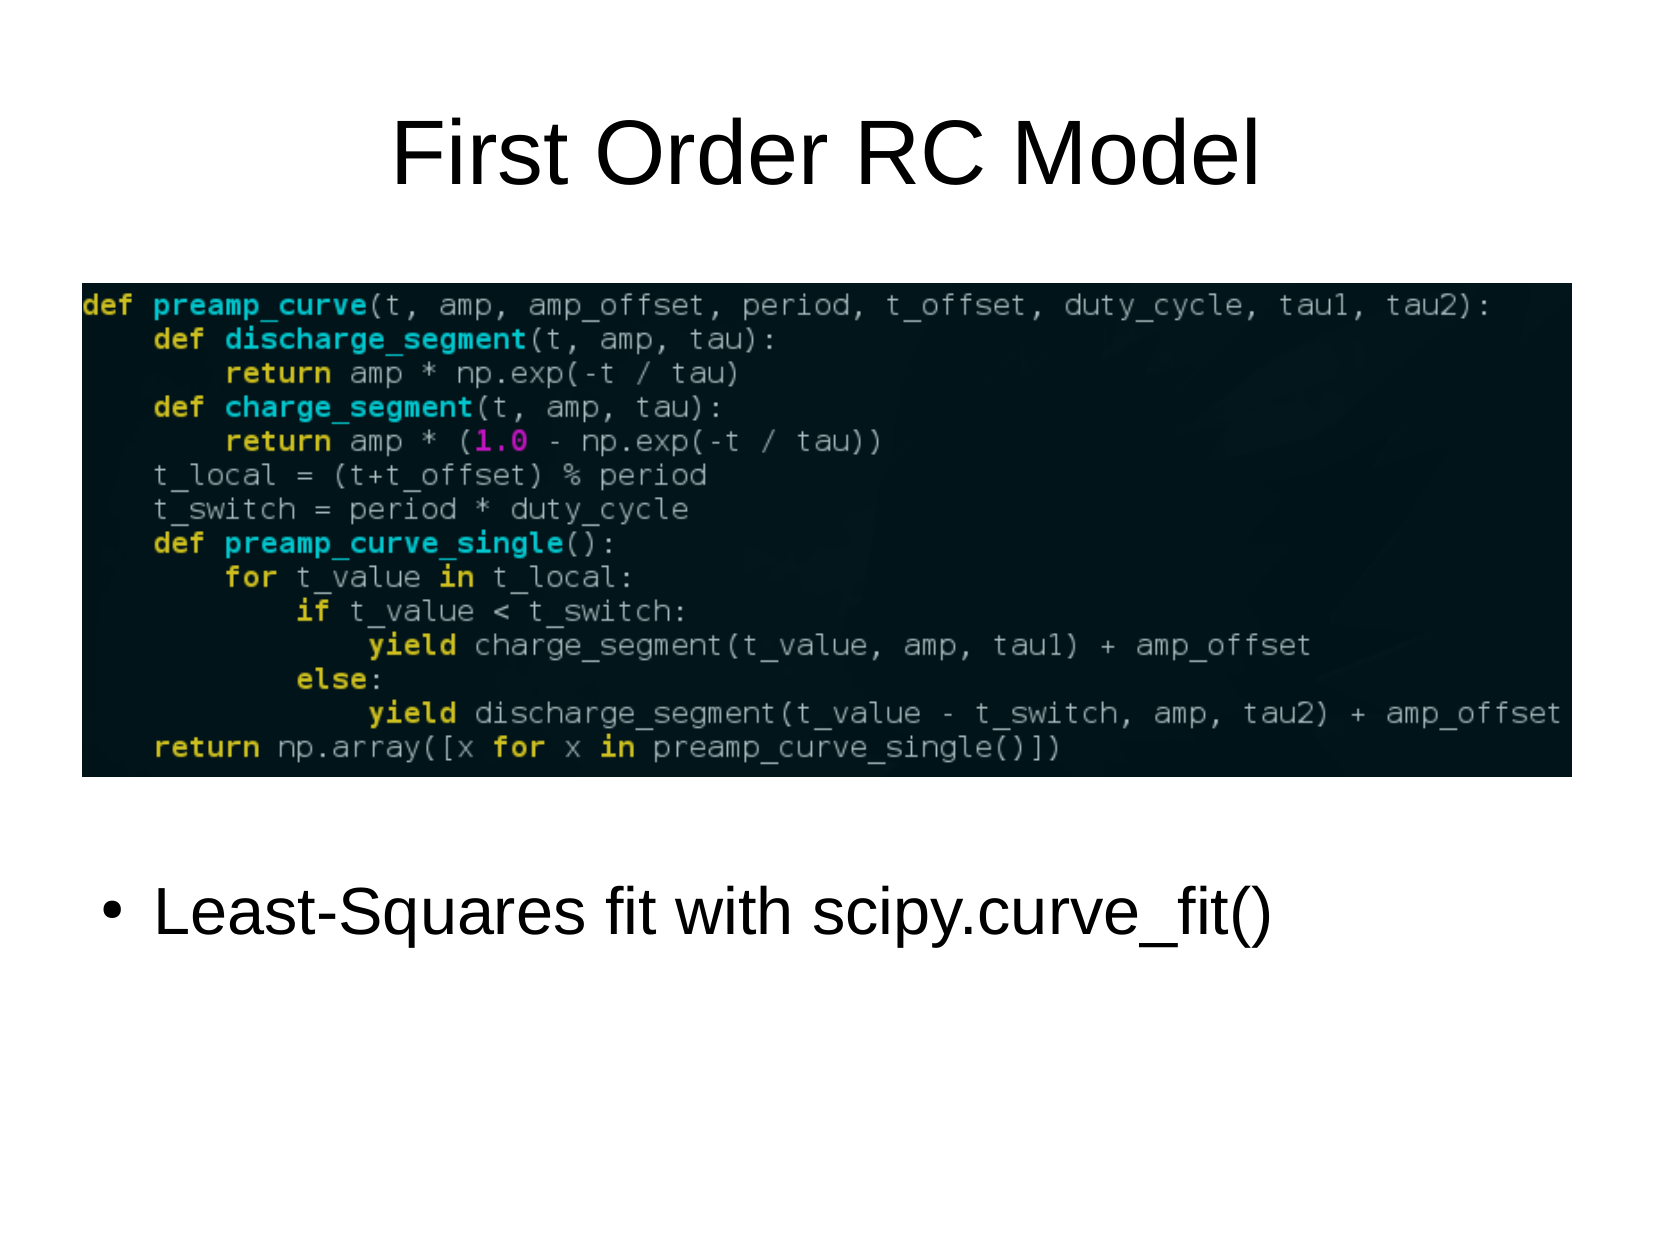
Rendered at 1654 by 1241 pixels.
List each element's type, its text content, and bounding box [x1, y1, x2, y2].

picture [82, 283, 1572, 777]
title First Order RC Model [82, 49, 1571, 257]
list Least-Squares fit with scipy.curve_fit() [82, 874, 1571, 1111]
